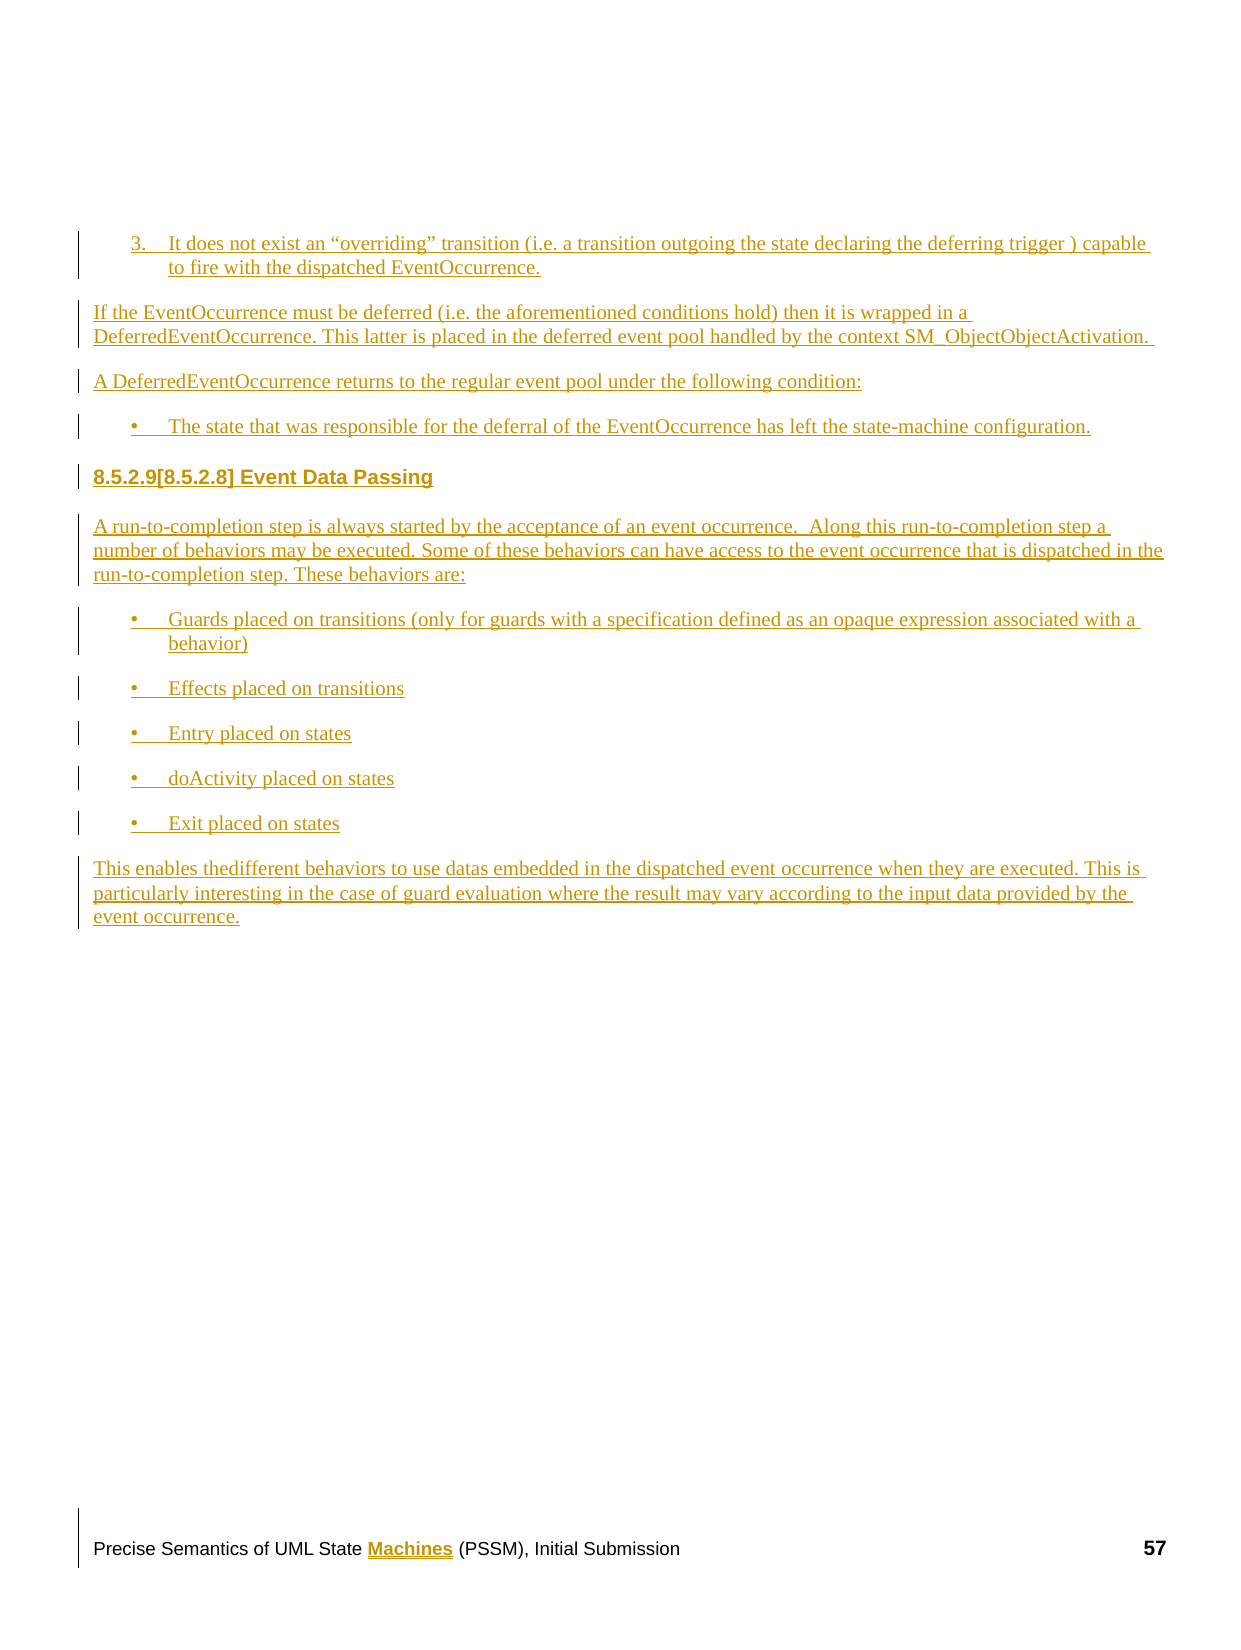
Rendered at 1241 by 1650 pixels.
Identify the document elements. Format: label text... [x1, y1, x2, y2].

list doActivity placed on states [131, 766, 1164, 790]
text A DeferredEventOccurrence returns to the regular event pool under the following condition: [93, 369, 1164, 393]
text run-to-completion step. These behaviors are: [93, 560, 1164, 586]
subtitle Event Data Passing [93, 463, 1164, 488]
list It does not exist an “overriding” transition (i.e. a transition outgoing the state declaring the deferring trigger ) capable to fire with the dispatched EventOccurrence. [131, 231, 1164, 279]
list The state that was responsible for the deferral of the EventOccurrence has left the state-machine configuration. [131, 414, 1164, 438]
text A run-to-completion step is always started by the acceptance of an event occurrence. Along this run-to-completion step a number of behaviors may be executed. Some of these behaviors can have access to the event occurrence that is dispatched in the [93, 513, 1164, 558]
text If the EventOccurrence must be deferred (i.e. the aforementioned conditions hold) then it is wrapped in a DeferredEventOccurrence. This latter is placed in the deferred event pool handled by the context SM_ObjectObjectActivation. [93, 300, 1164, 348]
list Guards placed on transitions (only for guards with a specification defined as an opaque expression associated with a behavior) [131, 607, 1164, 655]
list Exit placed on states [131, 811, 1164, 835]
text This enables thedifferent behaviors to use datas embedded in the dispatched event occurrence when they are executed. This is particularly interesting in the case of guard evaluation where the result may vary according to the input data provided by the event occurrence. [93, 856, 1164, 928]
list Effects placed on transitions [131, 676, 1164, 700]
list Entry placed on states [131, 721, 1164, 745]
